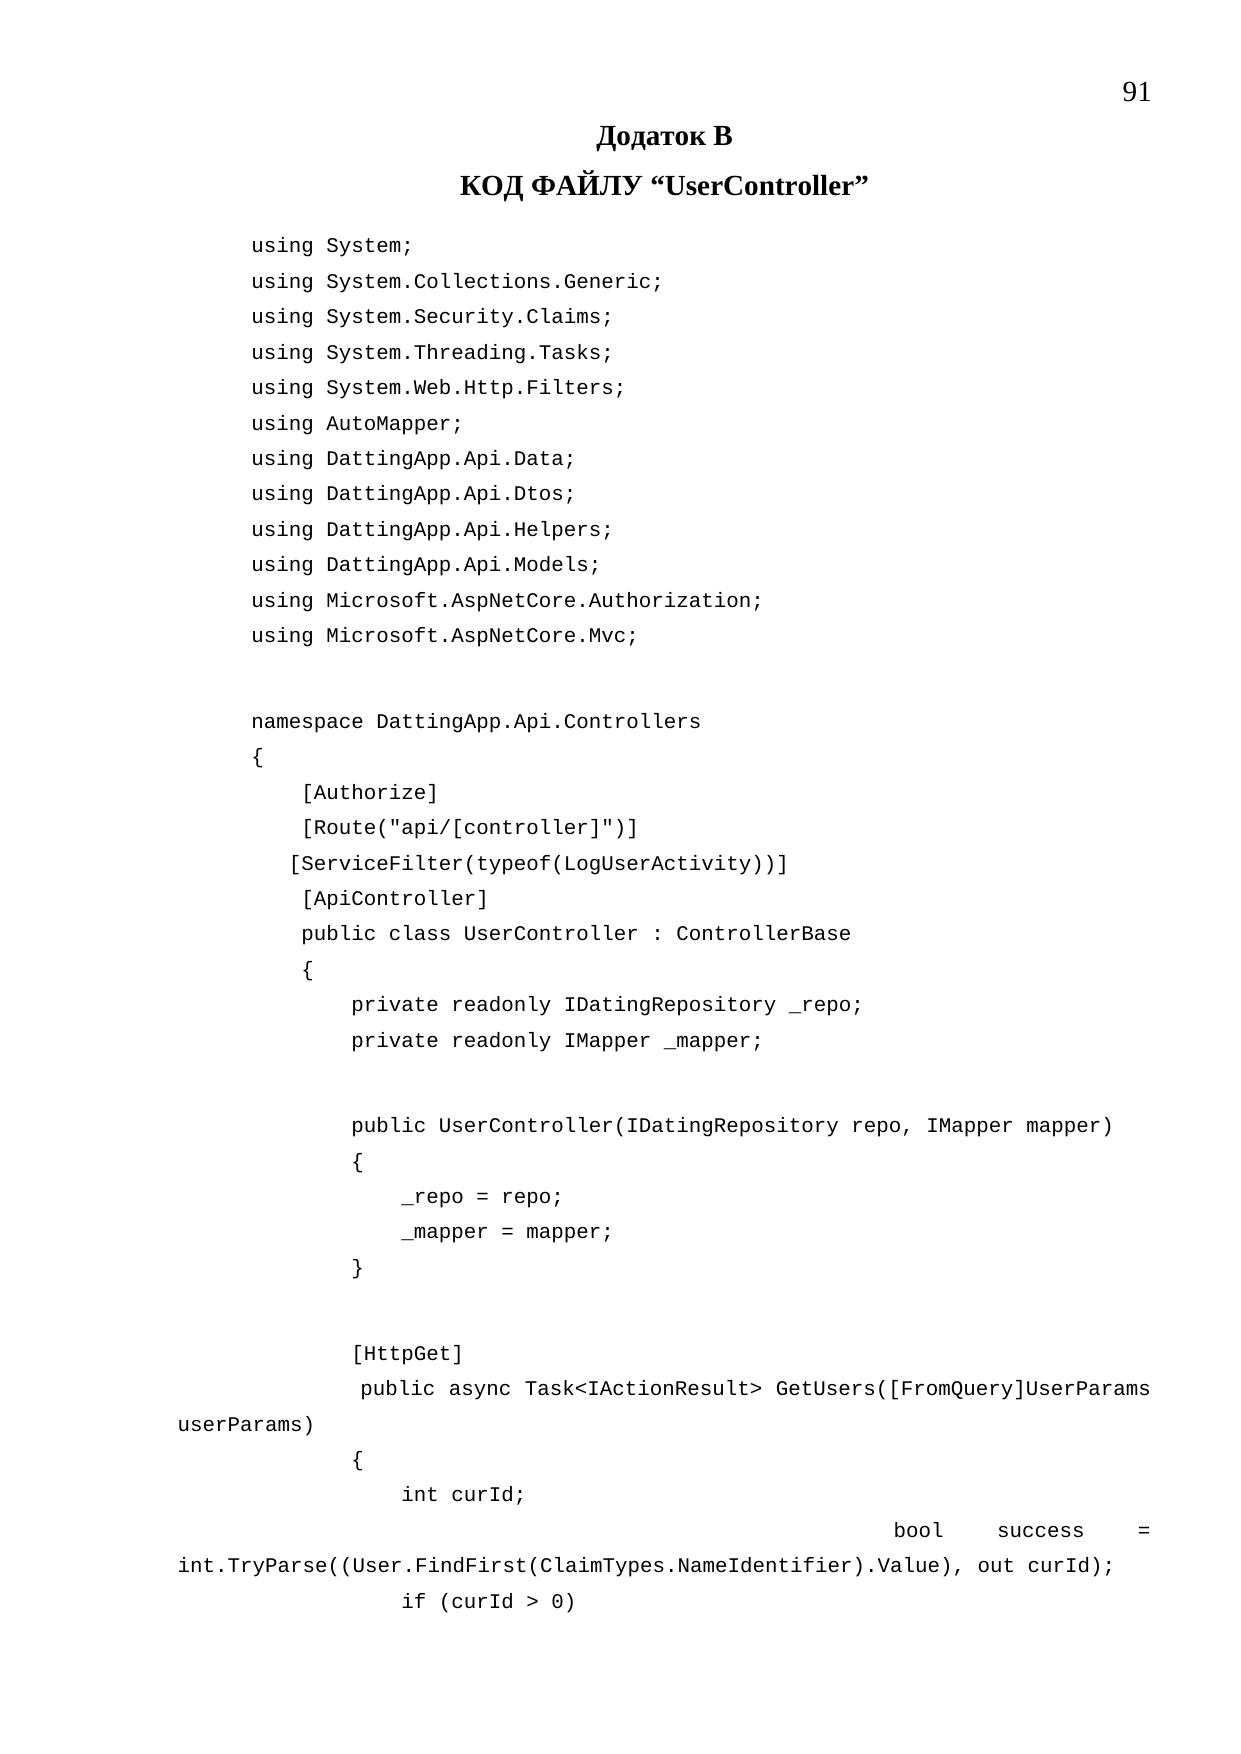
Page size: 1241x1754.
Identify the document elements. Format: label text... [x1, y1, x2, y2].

text _mapper = mapper; [177, 1222, 1152, 1245]
text public UserController(IDatingRepository repo, IMapper mapper) [177, 1115, 1152, 1139]
text { [177, 959, 1152, 982]
text [ServiceFilter(typeof(LogUserActivity))] [177, 852, 1152, 876]
text public class UserController : ControllerBase [177, 923, 1152, 947]
text [HttpGet] [177, 1343, 1152, 1366]
text [Authorize] [177, 782, 1152, 805]
text using DattingApp.Api.Data; [177, 448, 1152, 472]
text using DattingApp.Api.Helpers; [177, 519, 1152, 542]
text namespace DattingApp.Api.Controllers [177, 711, 1152, 734]
text { [177, 1449, 1152, 1473]
text _repo = repo; [177, 1186, 1152, 1210]
text { [177, 746, 1152, 770]
text { [177, 1151, 1152, 1174]
text using System.Threading.Tasks; [177, 342, 1152, 365]
text using DattingApp.Api.Models; [177, 554, 1152, 578]
text [ApiController] [177, 888, 1152, 912]
text public async Task<IActionResult> GetUsers([FromQuery]UserParams userParams) [177, 1378, 1152, 1437]
text using DattingApp.Api.Dtos; [177, 483, 1152, 507]
text using Microsoft.AspNetCore.Mvc; [177, 625, 1152, 649]
text [Route("api/[controller]")] [177, 817, 1152, 841]
text using System.Collections.Generic; [177, 271, 1152, 294]
text int curId; [177, 1484, 1152, 1508]
text using System.Security.Claims; [177, 306, 1152, 330]
text private readonly IMapper _mapper; [177, 1029, 1152, 1053]
subtitle Додаток В [177, 118, 1152, 152]
text КОД ФАЙЛУ “UserController” [177, 168, 1152, 202]
text using System; [177, 236, 1152, 259]
text using Microsoft.AspNetCore.Authorization; [177, 590, 1152, 613]
text using System.Web.Http.Filters; [177, 377, 1152, 401]
text private readonly IDatingRepository _repo; [177, 994, 1152, 1018]
text using AutoMapper; [177, 413, 1152, 436]
text if (curId > 0) [177, 1591, 1152, 1614]
text } [177, 1257, 1152, 1281]
text bool success = int.TryParse((User.FindFirst(ClaimTypes.NameIdentifier).Value), out curId); [177, 1520, 1152, 1579]
